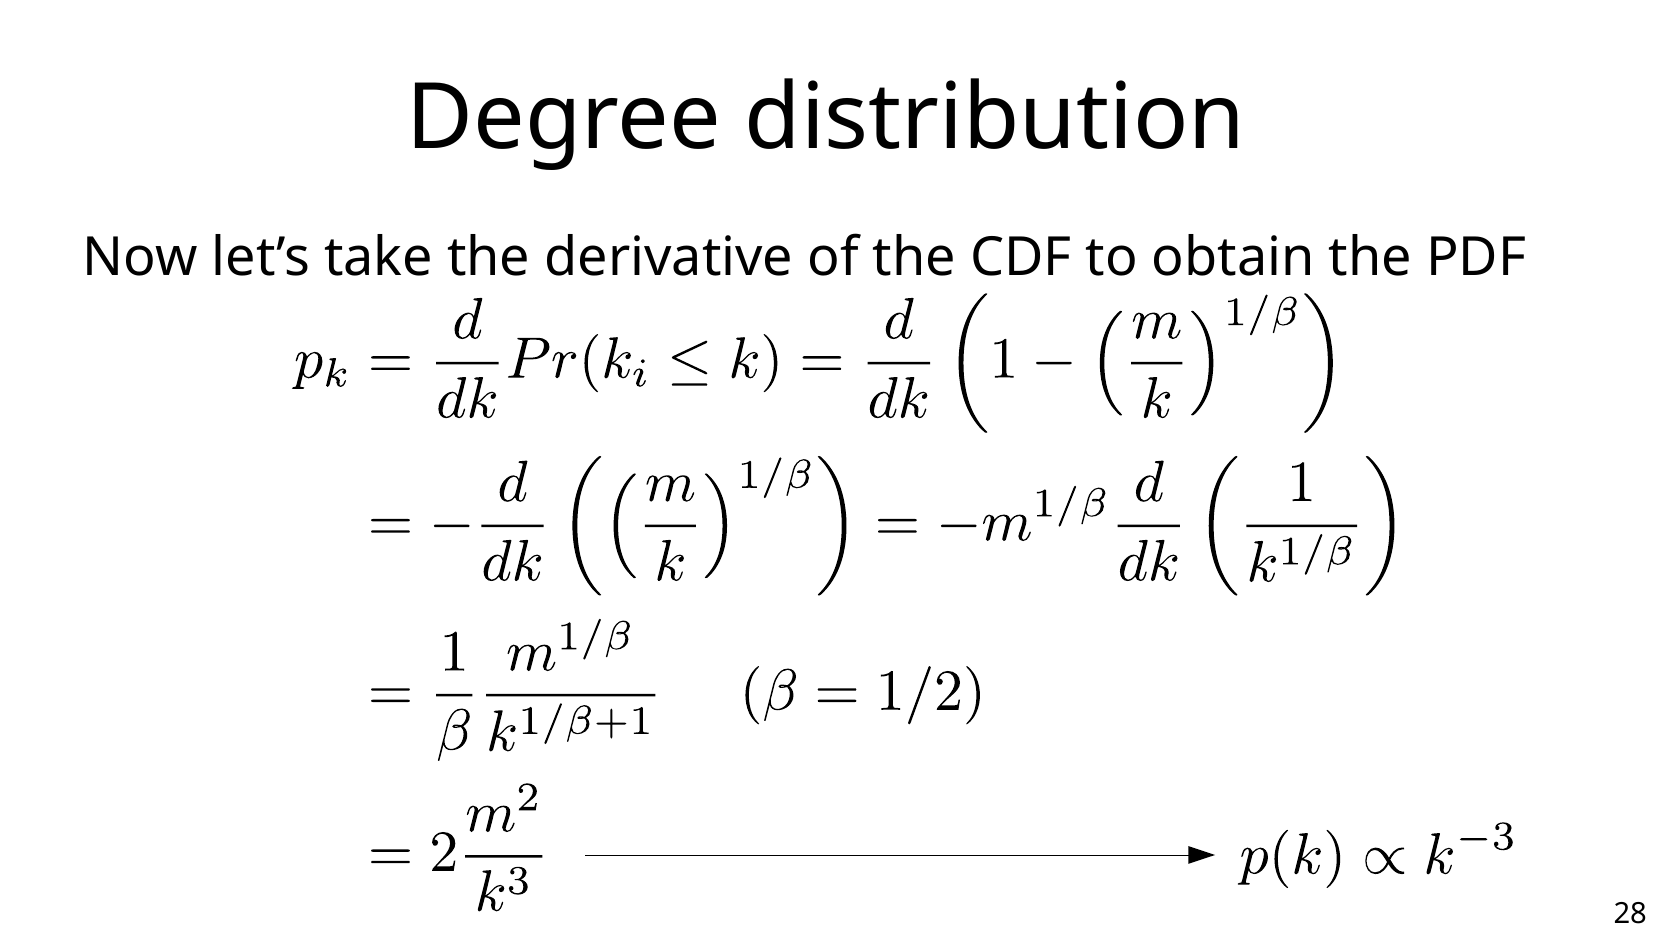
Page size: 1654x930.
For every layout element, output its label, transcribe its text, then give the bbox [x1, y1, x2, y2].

title Degree distribution [82, 1, 1571, 217]
text_box [291, 293, 1516, 912]
list Now let’s take the derivative of the CDF to obtain the PDF [82, 217, 1571, 301]
